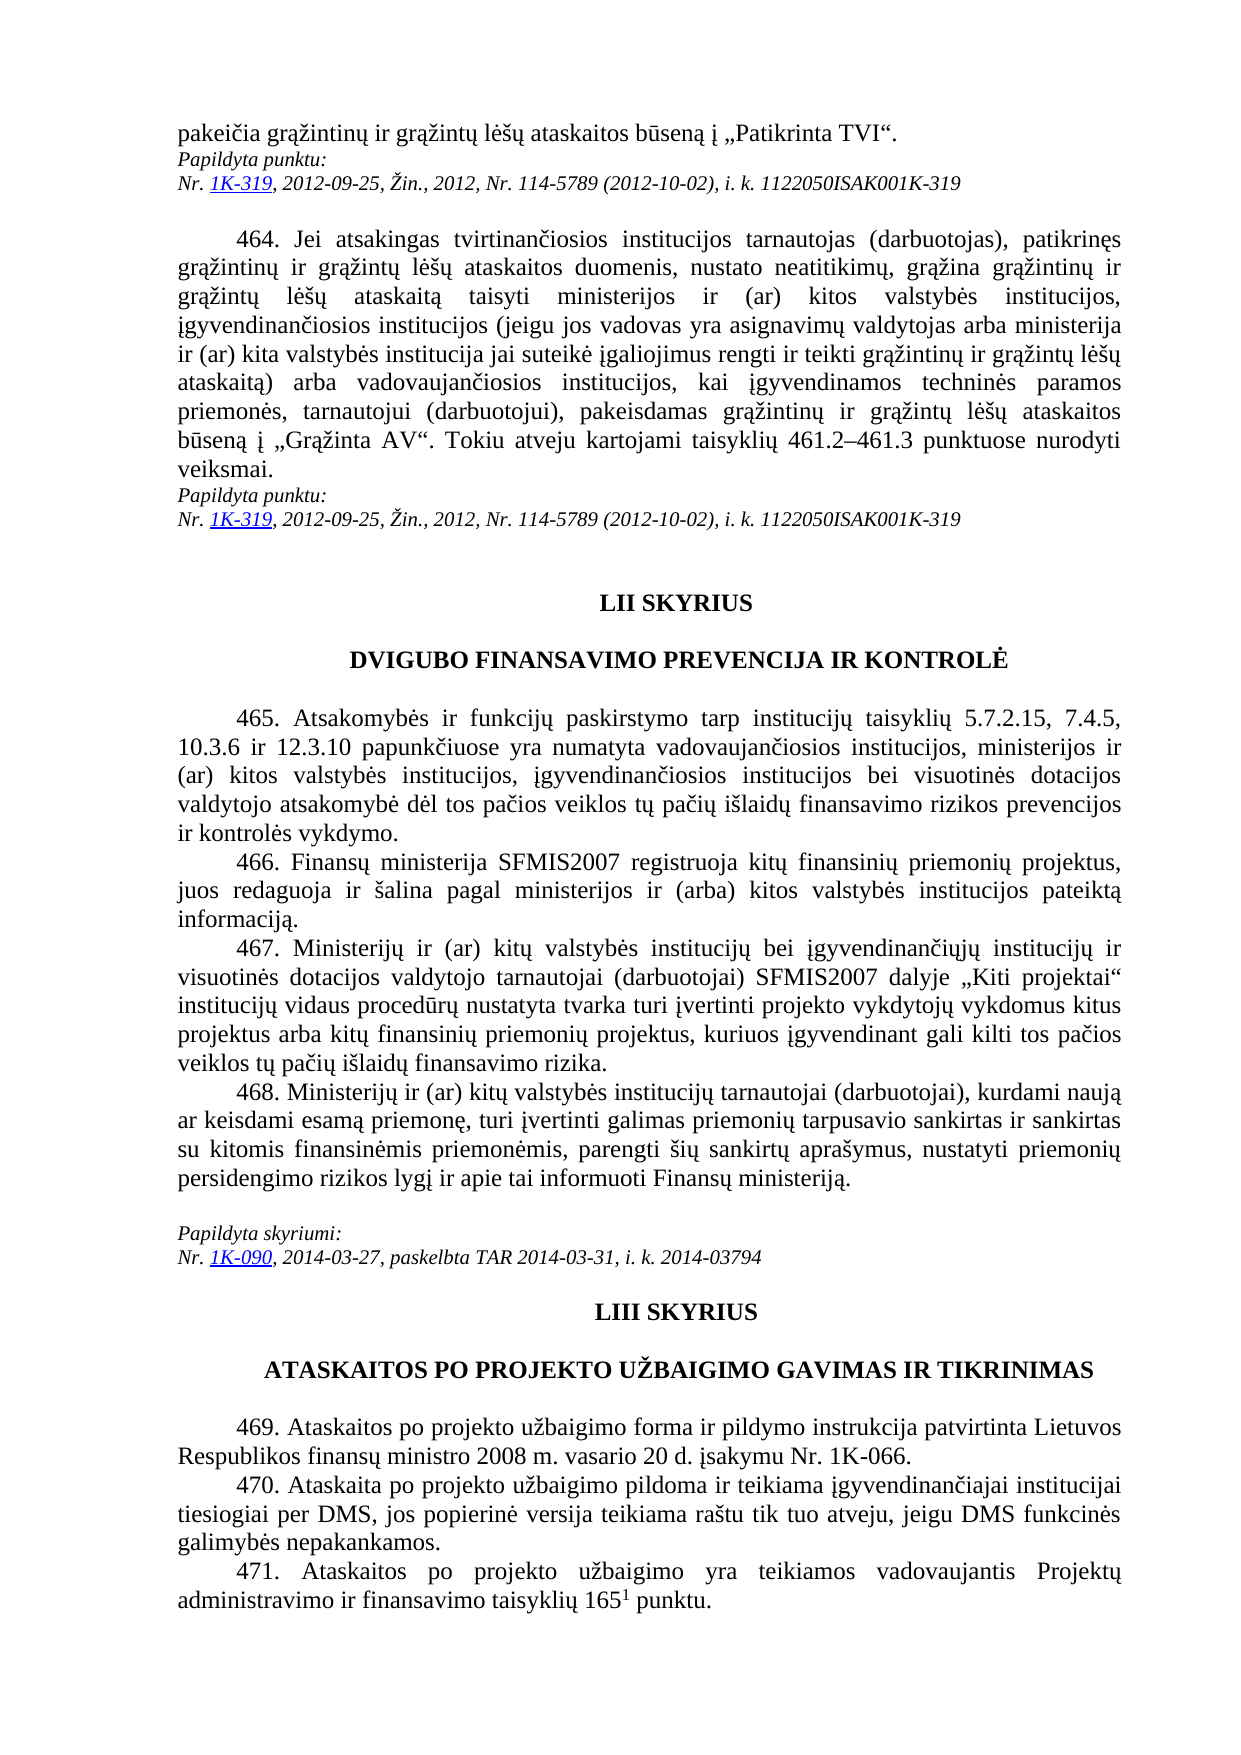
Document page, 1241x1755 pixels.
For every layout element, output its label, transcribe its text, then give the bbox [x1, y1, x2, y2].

text DVIGUBO FINANSAVIMO PREVENCIJA IR KONTROLĖ [177, 646, 1122, 674]
text LIII SKYRIUS [177, 1297, 1122, 1326]
text 465. Atsakomybės ir funkcijų paskirstymo tarp institucijų taisyklių 5.7.2.15, 7.4.5, 10.3.6 ir 12.3.10 papunkčiuose yra numatyta vadovaujančiosios institucijos, ministerijos ir (ar) kitos valstybės institucijos, įgyvendinančiosios institucijos bei visuotinės dotacijos valdytojo atsakomybė dėl tos pačios veiklos tų pačių išlaidų finansavimo rizikos prevencijos ir kontrolės vykdymo. [177, 703, 1122, 847]
text LII SKYRIUS [177, 588, 1122, 617]
text Nr. 1K-319, 2012-09-25, Žin., 2012, Nr. 114-5789 (2012-10-02), i. k. 1122050ISAK001K-319 [177, 171, 1122, 195]
text 469. Ataskaitos po projekto užbaigimo forma ir pildymo instrukcija patvirtinta Lietuvos Respublikos finansų ministro 2008 m. vasario 20 d. įsakymu Nr. 1K-066. [177, 1412, 1122, 1470]
text 470. Ataskaita po projekto užbaigimo pildoma ir teikiama įgyvendinančiajai institucijai tiesiogiai per DMS, jos popierinė versija teikiama raštu tik tuo atveju, jeigu DMS funkcinės galimybės nepakankamos. [177, 1470, 1122, 1556]
text 466. Finansų ministerija SFMIS2007 registruoja kitų finansinių priemonių projektus, juos redaguoja ir šalina pagal ministerijos ir (arba) kitos valstybės institucijos pateiktą informaciją. [177, 847, 1122, 933]
text 467. Ministerijų ir (ar) kitų valstybės institucijų bei įgyvendinančiųjų institucijų ir visuotinės dotacijos valdytojo tarnautojai (darbuotojai) SFMIS2007 dalyje „Kiti projektai“ institucijų vidaus procedūrų nustatyta tvarka turi įvertinti projekto vykdytojų vykdomus kitus projektus arba kitų finansinių priemonių projektus, kuriuos įgyvendinant gali kilti tos pačios veiklos tų pačių išlaidų finansavimo rizika. [177, 933, 1122, 1077]
text 468. Ministerijų ir (ar) kitų valstybės institucijų tarnautojai (darbuotojai), kurdami naują ar keisdami esamą priemonę, turi įvertinti galimas priemonių tarpusavio sankirtas ir sankirtas su kitomis finansinėmis priemonėmis, parengti šių sankirtų aprašymus, nustatyti priemonių persidengimo rizikos lygį ir apie tai informuoti Finansų ministeriją. [177, 1077, 1122, 1192]
text ATASKAITOS PO PROJEKTO UŽBAIGIMO GAVIMAS IR TIKRINIMAS [177, 1355, 1122, 1384]
text pakeičia grąžintinų ir grąžintų lėšų ataskaitos būseną į „Patikrinta TVI“. [177, 118, 1122, 147]
text Papildyta punktu: [177, 482, 1122, 507]
text Papildyta skyriumi: [177, 1221, 1122, 1245]
text 464. Jei atsakingas tvirtinančiosios institucijos tarnautojas (darbuotojas), patikrinęs grąžintinų ir grąžintų lėšų ataskaitos duomenis, nustato neatitikimų, grąžina grąžintinų ir grąžintų lėšų ataskaitą taisyti ministerijos ir (ar) kitos valstybės institucijos, įgyvendinančiosios institucijos (jeigu jos vadovas yra asignavimų valdytojas arba ministerija ir (ar) kita valstybės institucija jai suteikė įgaliojimus rengti ir teikti grąžintinų ir grąžintų lėšų ataskaitą) arba vadovaujančiosios institucijos, kai įgyvendinamos techninės paramos priemonės, tarnautojui (darbuotojui), pakeisdamas grąžintinų ir grąžintų lėšų ataskaitos būseną į „Grąžinta AV“. Tokiu atveju kartojami taisyklių 461.2–461.3 punktuose nurodyti veiksmai. [177, 224, 1122, 482]
text Nr. 1K-090, 2014-03-27, paskelbta TAR 2014-03-31, i. k. 2014-03794 [177, 1245, 1122, 1269]
text Nr. 1K-319, 2012-09-25, Žin., 2012, Nr. 114-5789 (2012-10-02), i. k. 1122050ISAK001K-319 [177, 507, 1122, 531]
text 471. Ataskaitos po projekto užbaigimo yra teikiamos vadovaujantis Projektų administravimo ir finansavimo taisyklių 1651 punktu. [177, 1556, 1122, 1614]
text Papildyta punktu: [177, 147, 1122, 171]
